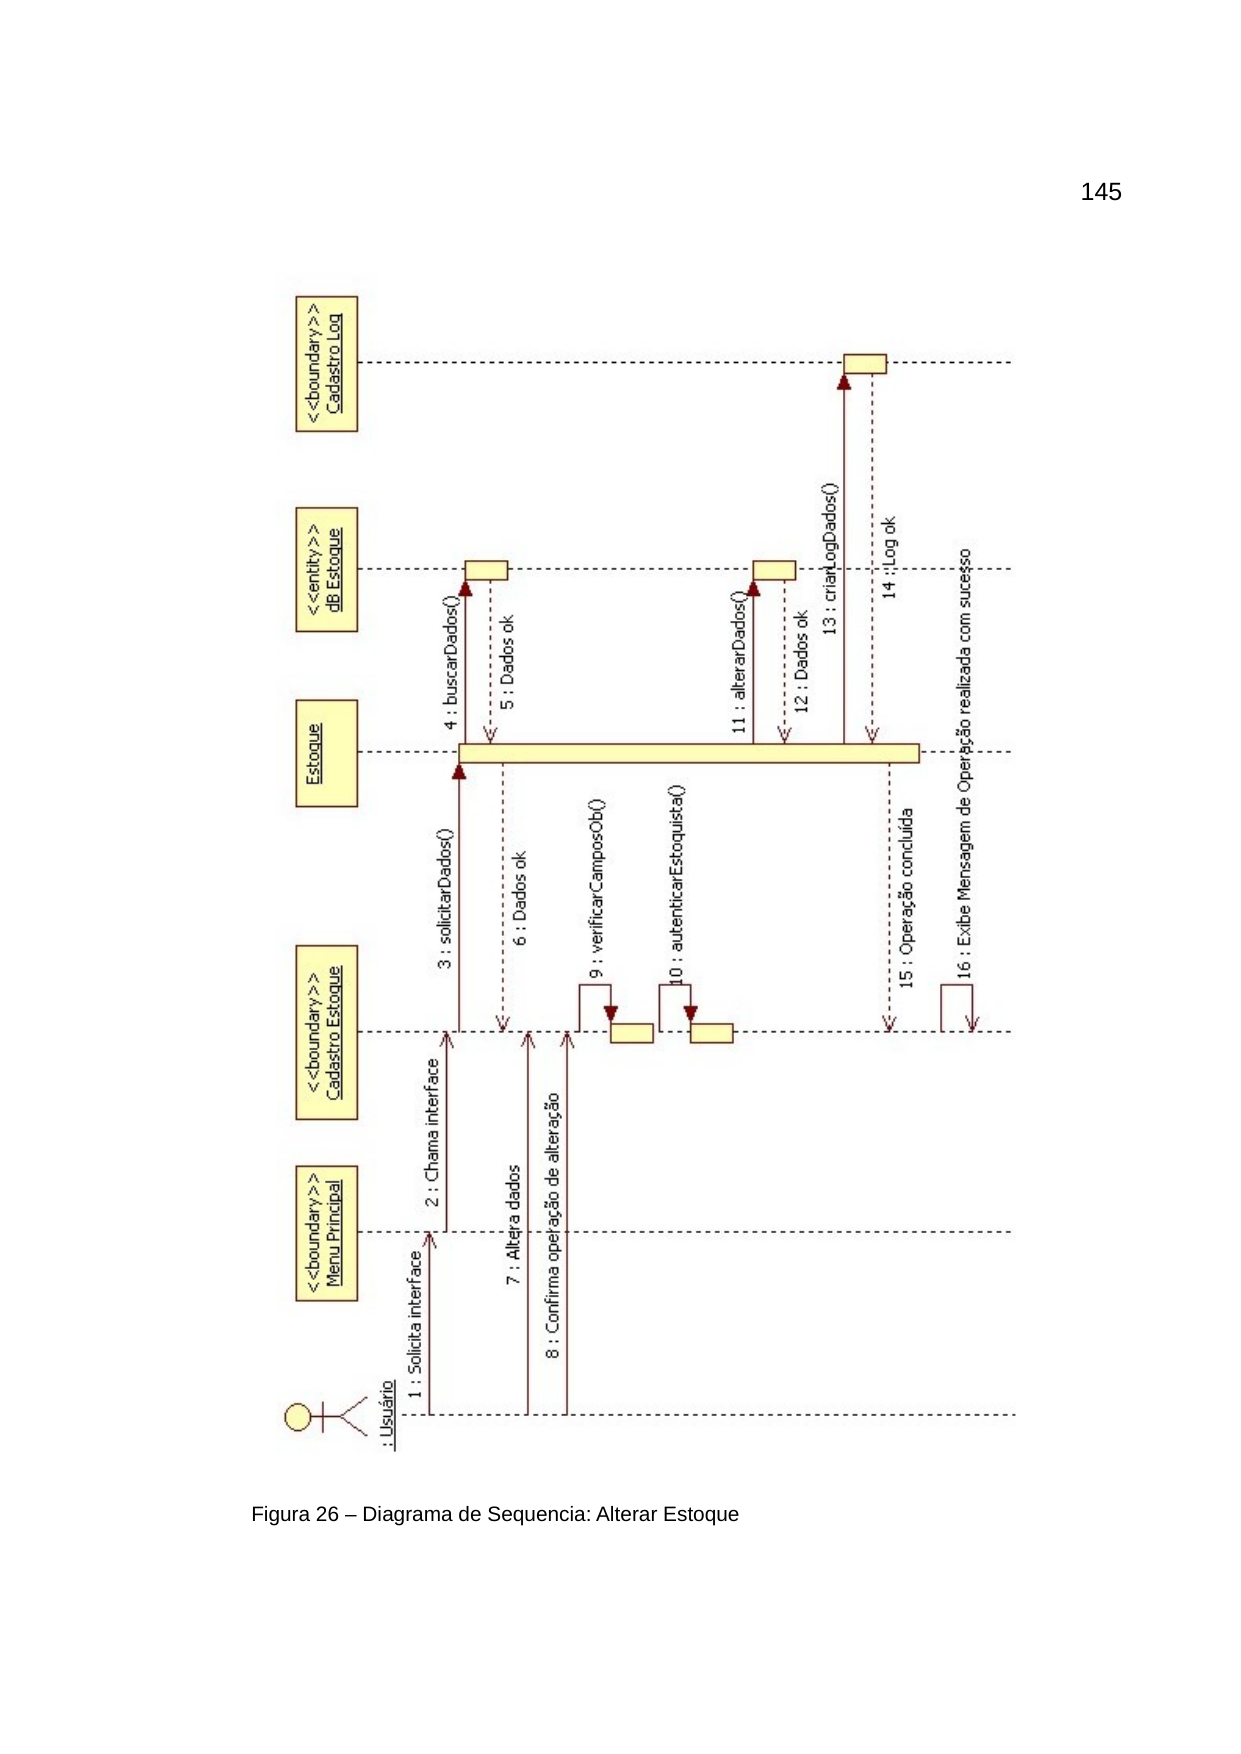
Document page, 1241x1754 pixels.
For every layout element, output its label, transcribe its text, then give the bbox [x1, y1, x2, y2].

picture [252, 265, 1047, 1502]
text Figura 26 – Diagrama de Sequencia: Alterar Estoque [177, 1502, 1122, 1526]
